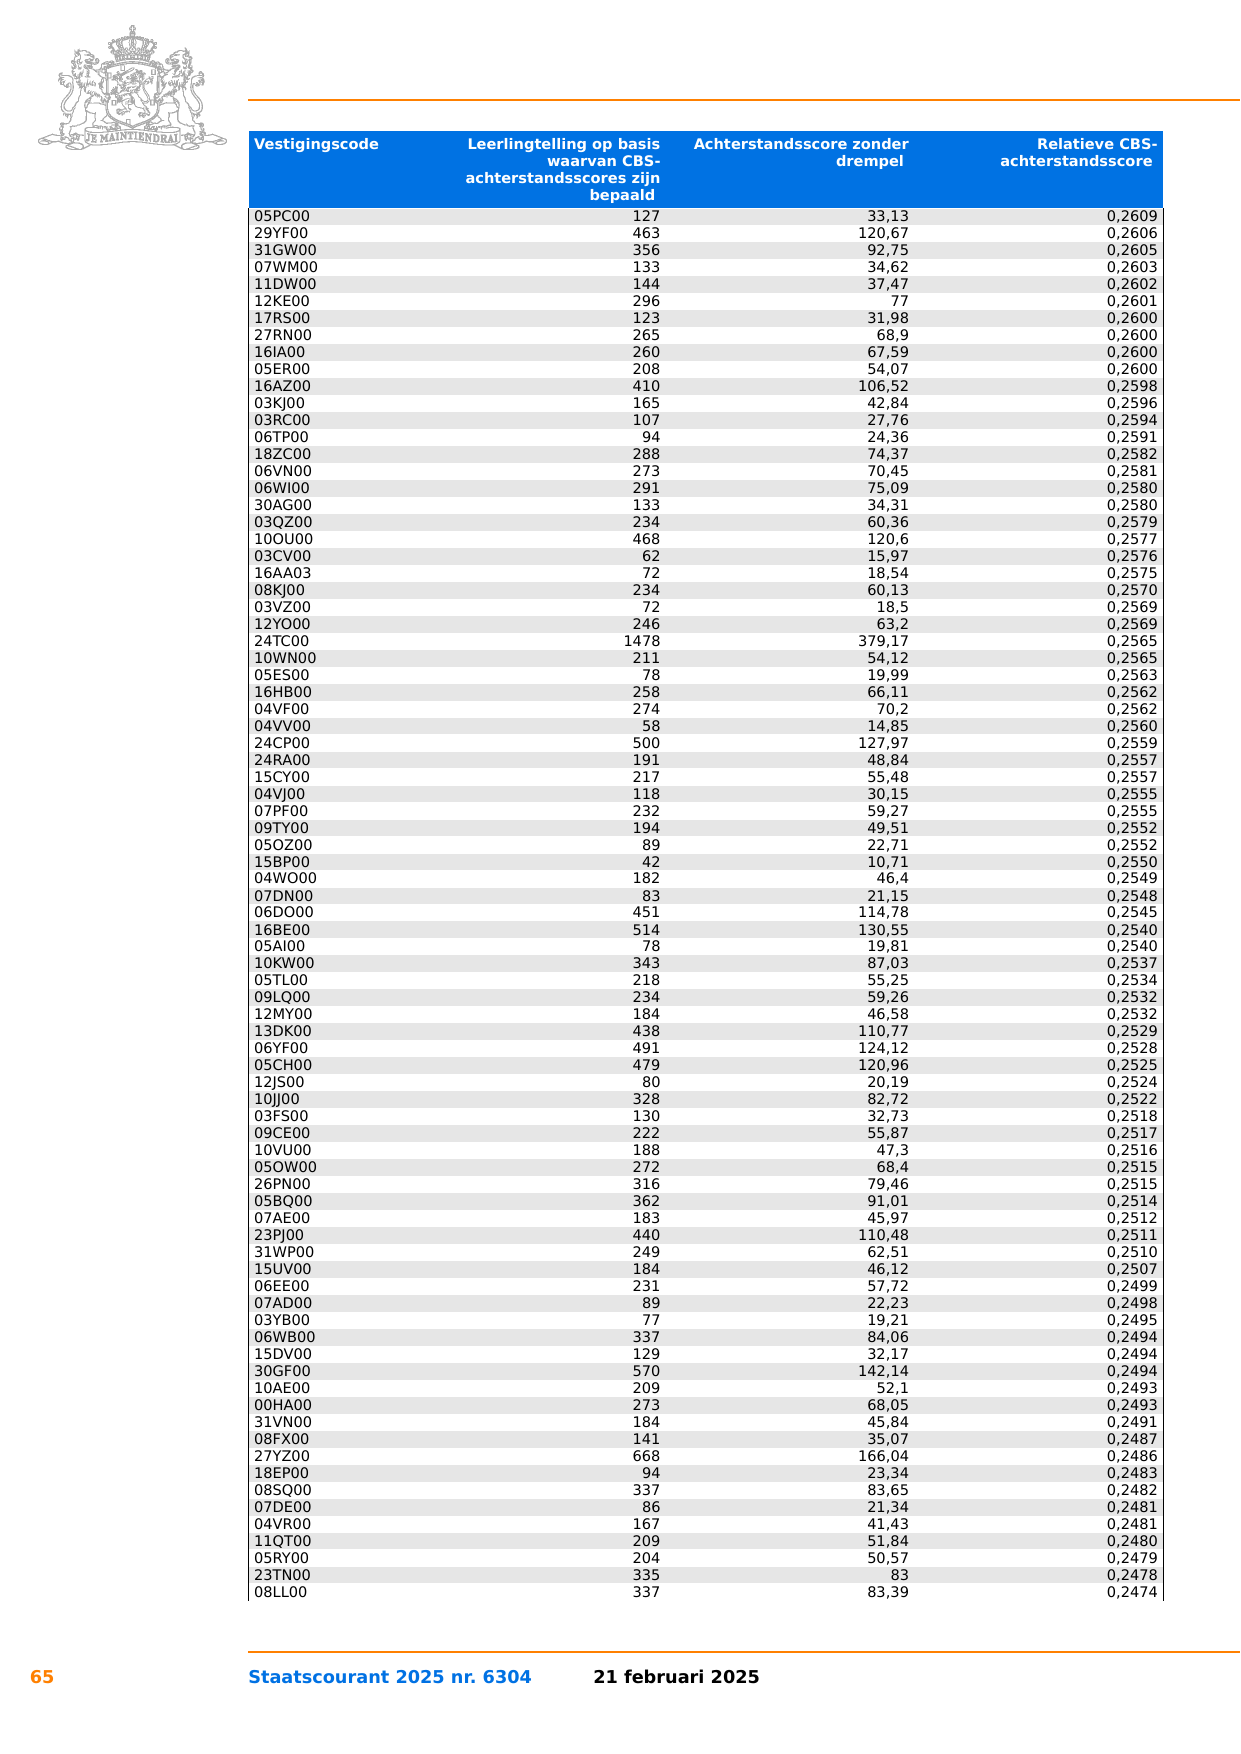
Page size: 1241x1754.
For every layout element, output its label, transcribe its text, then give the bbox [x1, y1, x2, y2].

table_cell 49,51 [666, 820, 915, 836]
table_cell 291 [418, 480, 666, 497]
table_header Relatieve CBS-achterstandsscore [915, 131, 1163, 208]
table_cell 06DO00 [249, 904, 417, 921]
table_cell 07AE00 [249, 1210, 417, 1227]
table_cell 0,2540 [915, 921, 1163, 938]
table_cell 0,2600 [915, 310, 1163, 327]
table_cell 1478 [418, 633, 666, 650]
table_cell 0,2498 [915, 1295, 1163, 1312]
table_cell 04VJ00 [249, 786, 417, 802]
table_cell 234 [418, 582, 666, 599]
table_cell 0,2603 [915, 259, 1163, 276]
table_cell 0,2486 [915, 1448, 1163, 1465]
table_cell 10OU00 [249, 531, 417, 548]
table_cell 13DK00 [249, 1023, 417, 1040]
table_cell 0,2580 [915, 497, 1163, 514]
table_cell 83,65 [666, 1482, 915, 1499]
table_cell 328 [418, 1091, 666, 1108]
table_cell 222 [418, 1125, 666, 1142]
table_cell 03FS00 [249, 1108, 417, 1125]
table_cell 0,2479 [915, 1550, 1163, 1567]
table_cell 80 [418, 1074, 666, 1091]
table_cell 265 [418, 327, 666, 344]
table_cell 0,2609 [915, 209, 1163, 225]
table_cell 72 [418, 565, 666, 582]
table_cell 184 [418, 1414, 666, 1431]
table_cell 77 [666, 293, 915, 310]
table_cell 16HB00 [249, 684, 417, 701]
table_cell 209 [418, 1380, 666, 1397]
table_cell 0,2555 [915, 803, 1163, 819]
table_cell 07DN00 [249, 888, 417, 904]
table_cell 66,11 [666, 684, 915, 701]
table_cell 03QZ00 [249, 514, 417, 531]
table_cell 41,43 [666, 1516, 915, 1533]
table_cell 05ES00 [249, 667, 417, 684]
table_cell 21,34 [666, 1499, 915, 1516]
table_cell 272 [418, 1159, 666, 1176]
table_cell 0,2478 [915, 1567, 1163, 1583]
table_cell 123 [418, 310, 666, 327]
table_cell 0,2576 [915, 548, 1163, 565]
table_cell 0,2596 [915, 395, 1163, 412]
table_cell 10AE00 [249, 1380, 417, 1397]
table_cell 0,2601 [915, 293, 1163, 310]
table_cell 500 [418, 735, 666, 752]
table_cell 82,72 [666, 1091, 915, 1108]
table_cell 188 [418, 1142, 666, 1159]
table_cell 120,67 [666, 225, 915, 242]
table_cell 30GF00 [249, 1363, 417, 1380]
table_cell 0,2562 [915, 684, 1163, 701]
table_cell 0,2499 [915, 1278, 1163, 1295]
table_cell 120,96 [666, 1057, 915, 1074]
table_cell 10KW00 [249, 955, 417, 972]
table_cell 34,31 [666, 497, 915, 514]
table_cell 31GW00 [249, 242, 417, 259]
table_cell 184 [418, 1006, 666, 1023]
table_cell 94 [418, 1465, 666, 1482]
table_cell 232 [418, 803, 666, 819]
table_cell 03CV00 [249, 548, 417, 565]
table_cell 127 [418, 209, 666, 225]
table_cell 107 [418, 412, 666, 429]
table_cell 184 [418, 1261, 666, 1278]
table_cell 0,2580 [915, 480, 1163, 497]
table_cell 0,2570 [915, 582, 1163, 599]
table_cell 274 [418, 701, 666, 718]
table_cell 05CH00 [249, 1057, 417, 1074]
table_cell 141 [418, 1431, 666, 1448]
table_cell 89 [418, 1295, 666, 1312]
table_cell 0,2557 [915, 769, 1163, 786]
table_cell 11DW00 [249, 276, 417, 293]
table_cell 09TY00 [249, 820, 417, 836]
table_cell 05PC00 [249, 209, 417, 225]
table_cell 04VV00 [249, 718, 417, 734]
table_cell 55,25 [666, 972, 915, 989]
table_cell 31,98 [666, 310, 915, 327]
table_cell 29YF00 [249, 225, 417, 242]
table_cell 18,5 [666, 599, 915, 616]
table_cell 62 [418, 548, 666, 565]
table_cell 0,2507 [915, 1261, 1163, 1278]
table_cell 03VZ00 [249, 599, 417, 616]
table_cell 78 [418, 667, 666, 684]
table_cell 60,13 [666, 582, 915, 599]
table_cell 0,2606 [915, 225, 1163, 242]
table_cell 12MY00 [249, 1006, 417, 1023]
table_cell 22,71 [666, 836, 915, 853]
table_cell 316 [418, 1176, 666, 1193]
table_cell 260 [418, 344, 666, 361]
table_cell 16BE00 [249, 921, 417, 938]
table_cell 31WP00 [249, 1244, 417, 1261]
table_cell 05BQ00 [249, 1193, 417, 1210]
table_cell 296 [418, 293, 666, 310]
table_cell 17RS00 [249, 310, 417, 327]
table_cell 23,34 [666, 1465, 915, 1482]
table_cell 0,2516 [915, 1142, 1163, 1159]
table_cell 09LQ00 [249, 989, 417, 1006]
table_cell 249 [418, 1244, 666, 1261]
table_cell 84,06 [666, 1329, 915, 1346]
table_cell 0,2532 [915, 989, 1163, 1006]
table_cell 217 [418, 769, 666, 786]
table_cell 182 [418, 870, 666, 887]
table_cell 0,2565 [915, 650, 1163, 667]
table_cell 0,2559 [915, 735, 1163, 752]
table_cell 133 [418, 259, 666, 276]
table_cell 0,2522 [915, 1091, 1163, 1108]
table_cell 337 [418, 1584, 666, 1601]
table_cell 166,04 [666, 1448, 915, 1465]
table_cell 440 [418, 1227, 666, 1244]
table_cell 0,2494 [915, 1363, 1163, 1380]
table_cell 83 [666, 1567, 915, 1583]
table_cell 208 [418, 361, 666, 378]
table_cell 08FX00 [249, 1431, 417, 1448]
table_cell 15CY00 [249, 769, 417, 786]
table_cell 30,15 [666, 786, 915, 802]
table_cell 09CE00 [249, 1125, 417, 1142]
table_cell 23PJ00 [249, 1227, 417, 1244]
table_cell 87,03 [666, 955, 915, 972]
table_cell 06TP00 [249, 429, 417, 446]
table_cell 0,2517 [915, 1125, 1163, 1142]
table_cell 0,2515 [915, 1159, 1163, 1176]
table_cell 32,17 [666, 1346, 915, 1363]
table_cell 52,1 [666, 1380, 915, 1397]
table_cell 209 [418, 1533, 666, 1549]
table_cell 04WO00 [249, 870, 417, 887]
table_cell 42 [418, 854, 666, 870]
table_cell 194 [418, 820, 666, 836]
table_cell 50,57 [666, 1550, 915, 1567]
table_cell 0,2552 [915, 820, 1163, 836]
table_cell 124,12 [666, 1040, 915, 1057]
table_cell 133 [418, 497, 666, 514]
table_cell 54,07 [666, 361, 915, 378]
table_cell 77 [418, 1312, 666, 1329]
table_cell 0,2511 [915, 1227, 1163, 1244]
table_cell 32,73 [666, 1108, 915, 1125]
table_cell 0,2493 [915, 1397, 1163, 1414]
table_cell 0,2552 [915, 836, 1163, 853]
table_cell 19,81 [666, 938, 915, 955]
table_cell 438 [418, 1023, 666, 1040]
table_cell 06WB00 [249, 1329, 417, 1346]
table_cell 26PN00 [249, 1176, 417, 1193]
table_header Leerlingtelling op basis waarvan CBS-achterstandsscores zijn bepaald [418, 131, 666, 208]
table_cell 130,55 [666, 921, 915, 938]
table_cell 05OW00 [249, 1159, 417, 1176]
table_cell 07WM00 [249, 259, 417, 276]
table_cell 0,2560 [915, 718, 1163, 734]
table_header Vestigingscode [249, 131, 417, 208]
table_cell 0,2548 [915, 888, 1163, 904]
table_cell 106,52 [666, 378, 915, 395]
table_cell 15BP00 [249, 854, 417, 870]
table_cell 68,9 [666, 327, 915, 344]
table_cell 27RN00 [249, 327, 417, 344]
table_cell 92,75 [666, 242, 915, 259]
table_cell 0,2480 [915, 1533, 1163, 1549]
table_cell 0,2491 [915, 1414, 1163, 1431]
table_cell 0,2594 [915, 412, 1163, 429]
table_cell 06YF00 [249, 1040, 417, 1057]
table_cell 07AD00 [249, 1295, 417, 1312]
table_cell 0,2602 [915, 276, 1163, 293]
table_cell 0,2481 [915, 1516, 1163, 1533]
table_cell 0,2545 [915, 904, 1163, 921]
table_cell 0,2510 [915, 1244, 1163, 1261]
table_cell 0,2569 [915, 599, 1163, 616]
table_cell 06WI00 [249, 480, 417, 497]
table_cell 23TN00 [249, 1567, 417, 1583]
table_cell 60,36 [666, 514, 915, 531]
table_cell 0,2494 [915, 1329, 1163, 1346]
table_cell 10,71 [666, 854, 915, 870]
table_cell 246 [418, 616, 666, 633]
table_cell 231 [418, 1278, 666, 1295]
table_cell 83 [418, 888, 666, 904]
table_cell 06EE00 [249, 1278, 417, 1295]
table_cell 218 [418, 972, 666, 989]
table_cell 110,77 [666, 1023, 915, 1040]
table_cell 0,2581 [915, 463, 1163, 480]
table_cell 47,3 [666, 1142, 915, 1159]
table_cell 59,26 [666, 989, 915, 1006]
table_cell 0,2565 [915, 633, 1163, 650]
table_cell 127,97 [666, 735, 915, 752]
table_cell 03YB00 [249, 1312, 417, 1329]
table_cell 234 [418, 514, 666, 531]
table_cell 48,84 [666, 752, 915, 768]
table_cell 356 [418, 242, 666, 259]
table_cell 0,2540 [915, 938, 1163, 955]
table_cell 24CP00 [249, 735, 417, 752]
table_cell 0,2487 [915, 1431, 1163, 1448]
table_cell 46,58 [666, 1006, 915, 1023]
table_cell 479 [418, 1057, 666, 1074]
table_cell 120,6 [666, 531, 915, 548]
table_cell 55,48 [666, 769, 915, 786]
table_cell 24,36 [666, 429, 915, 446]
table_cell 70,2 [666, 701, 915, 718]
table_cell 362 [418, 1193, 666, 1210]
table_cell 68,05 [666, 1397, 915, 1414]
table_cell 07DE00 [249, 1499, 417, 1516]
table_cell 0,2575 [915, 565, 1163, 582]
table_cell 0,2577 [915, 531, 1163, 548]
table_cell 0,2549 [915, 870, 1163, 887]
table_cell 570 [418, 1363, 666, 1380]
table_cell 129 [418, 1346, 666, 1363]
table_cell 514 [418, 921, 666, 938]
table_cell 07PF00 [249, 803, 417, 819]
table_cell 114,78 [666, 904, 915, 921]
table_cell 0,2532 [915, 1006, 1163, 1023]
table_cell 21,15 [666, 888, 915, 904]
table_cell 0,2563 [915, 667, 1163, 684]
table_cell 15DV00 [249, 1346, 417, 1363]
table_cell 0,2534 [915, 972, 1163, 989]
table_cell 15UV00 [249, 1261, 417, 1278]
table_cell 45,84 [666, 1414, 915, 1431]
table_cell 16IA00 [249, 344, 417, 361]
table_cell 18ZC00 [249, 446, 417, 463]
table_cell 0,2529 [915, 1023, 1163, 1040]
table_cell 668 [418, 1448, 666, 1465]
table_cell 45,97 [666, 1210, 915, 1227]
table_cell 15,97 [666, 548, 915, 565]
table_cell 273 [418, 463, 666, 480]
table_cell 144 [418, 276, 666, 293]
table_cell 468 [418, 531, 666, 548]
table_cell 83,39 [666, 1584, 915, 1601]
table_cell 72 [418, 599, 666, 616]
table_cell 63,2 [666, 616, 915, 633]
table_cell 0,2528 [915, 1040, 1163, 1057]
table_cell 30AG00 [249, 497, 417, 514]
table_cell 18EP00 [249, 1465, 417, 1482]
table_cell 343 [418, 955, 666, 972]
picture [38, 25, 227, 150]
table_cell 58 [418, 718, 666, 734]
table_cell 211 [418, 650, 666, 667]
table_cell 0,2482 [915, 1482, 1163, 1499]
table_cell 379,17 [666, 633, 915, 650]
table_cell 08LL00 [249, 1584, 417, 1601]
table_cell 08KJ00 [249, 582, 417, 599]
table_cell 16AA03 [249, 565, 417, 582]
table_cell 68,4 [666, 1159, 915, 1176]
table_cell 46,4 [666, 870, 915, 887]
table_cell 75,09 [666, 480, 915, 497]
table_cell 46,12 [666, 1261, 915, 1278]
table_cell 0,2474 [915, 1584, 1163, 1601]
table_cell 0,2495 [915, 1312, 1163, 1329]
table_cell 62,51 [666, 1244, 915, 1261]
table_cell 0,2512 [915, 1210, 1163, 1227]
table_cell 03KJ00 [249, 395, 417, 412]
table_cell 167 [418, 1516, 666, 1533]
table_cell 273 [418, 1397, 666, 1414]
table_cell 337 [418, 1329, 666, 1346]
table_cell 0,2562 [915, 701, 1163, 718]
table_cell 54,12 [666, 650, 915, 667]
table_cell 491 [418, 1040, 666, 1057]
table_cell 24TC00 [249, 633, 417, 650]
table_cell 463 [418, 225, 666, 242]
table_cell 0,2537 [915, 955, 1163, 972]
table_cell 183 [418, 1210, 666, 1227]
table_cell 335 [418, 1567, 666, 1583]
table_cell 42,84 [666, 395, 915, 412]
table_cell 12JS00 [249, 1074, 417, 1091]
table_cell 35,07 [666, 1431, 915, 1448]
table_cell 51,84 [666, 1533, 915, 1549]
table_cell 79,46 [666, 1176, 915, 1193]
table_cell 12KE00 [249, 293, 417, 310]
table_cell 18,54 [666, 565, 915, 582]
table_cell 78 [418, 938, 666, 955]
table_cell 27,76 [666, 412, 915, 429]
table_cell 142,14 [666, 1363, 915, 1380]
table_cell 191 [418, 752, 666, 768]
table_cell 05RY00 [249, 1550, 417, 1567]
table_cell 05ER00 [249, 361, 417, 378]
table_cell 91,01 [666, 1193, 915, 1210]
table_cell 57,72 [666, 1278, 915, 1295]
table_cell 0,2582 [915, 446, 1163, 463]
table_cell 0,2600 [915, 344, 1163, 361]
table_header Achterstandsscore zonder drempel [666, 131, 915, 208]
table_cell 08SQ00 [249, 1482, 417, 1499]
table_cell 59,27 [666, 803, 915, 819]
table_cell 110,48 [666, 1227, 915, 1244]
table_cell 410 [418, 378, 666, 395]
table_cell 337 [418, 1482, 666, 1499]
table_cell 04VF00 [249, 701, 417, 718]
table_cell 94 [418, 429, 666, 446]
table_cell 27YZ00 [249, 1448, 417, 1465]
table_cell 0,2518 [915, 1108, 1163, 1125]
table_cell 0,2494 [915, 1346, 1163, 1363]
table_cell 0,2569 [915, 616, 1163, 633]
table_cell 0,2524 [915, 1074, 1163, 1091]
table_cell 451 [418, 904, 666, 921]
table_cell 10VU00 [249, 1142, 417, 1159]
table_cell 234 [418, 989, 666, 1006]
table_cell 55,87 [666, 1125, 915, 1142]
table_cell 37,47 [666, 276, 915, 293]
table_cell 24RA00 [249, 752, 417, 768]
table_cell 0,2514 [915, 1193, 1163, 1210]
table_cell 10WN00 [249, 650, 417, 667]
table_cell 0,2591 [915, 429, 1163, 446]
table_cell 14,85 [666, 718, 915, 734]
table_cell 00HA00 [249, 1397, 417, 1414]
table_cell 258 [418, 684, 666, 701]
table_cell 03RC00 [249, 412, 417, 429]
table_cell 0,2493 [915, 1380, 1163, 1397]
table_cell 16AZ00 [249, 378, 417, 395]
table_cell 20,19 [666, 1074, 915, 1091]
table_cell 89 [418, 836, 666, 853]
table_cell 118 [418, 786, 666, 802]
table_cell 12YO00 [249, 616, 417, 633]
table_cell 165 [418, 395, 666, 412]
table_cell 19,21 [666, 1312, 915, 1329]
table_cell 0,2525 [915, 1057, 1163, 1074]
table_cell 0,2550 [915, 854, 1163, 870]
table_cell 10JJ00 [249, 1091, 417, 1108]
table_cell 0,2557 [915, 752, 1163, 768]
table_cell 0,2579 [915, 514, 1163, 531]
table_cell 19,99 [666, 667, 915, 684]
table_cell 0,2605 [915, 242, 1163, 259]
table_cell 05TL00 [249, 972, 417, 989]
table_cell 204 [418, 1550, 666, 1567]
table_cell 74,37 [666, 446, 915, 463]
table_cell 04VR00 [249, 1516, 417, 1533]
table_cell 34,62 [666, 259, 915, 276]
table_cell 33,13 [666, 209, 915, 225]
table_cell 288 [418, 446, 666, 463]
table_cell 67,59 [666, 344, 915, 361]
table_cell 130 [418, 1108, 666, 1125]
table_cell 11QT00 [249, 1533, 417, 1549]
table_cell 06VN00 [249, 463, 417, 480]
table_cell 05OZ00 [249, 836, 417, 853]
table_cell 22,23 [666, 1295, 915, 1312]
table_cell 05AI00 [249, 938, 417, 955]
table_cell 0,2481 [915, 1499, 1163, 1516]
table_cell 0,2555 [915, 786, 1163, 802]
table_cell 86 [418, 1499, 666, 1516]
table_cell 0,2600 [915, 327, 1163, 344]
table_cell 0,2515 [915, 1176, 1163, 1193]
table_cell 31VN00 [249, 1414, 417, 1431]
table_cell 70,45 [666, 463, 915, 480]
table_cell 0,2600 [915, 361, 1163, 378]
table_cell 0,2598 [915, 378, 1163, 395]
table_cell 0,2483 [915, 1465, 1163, 1482]
